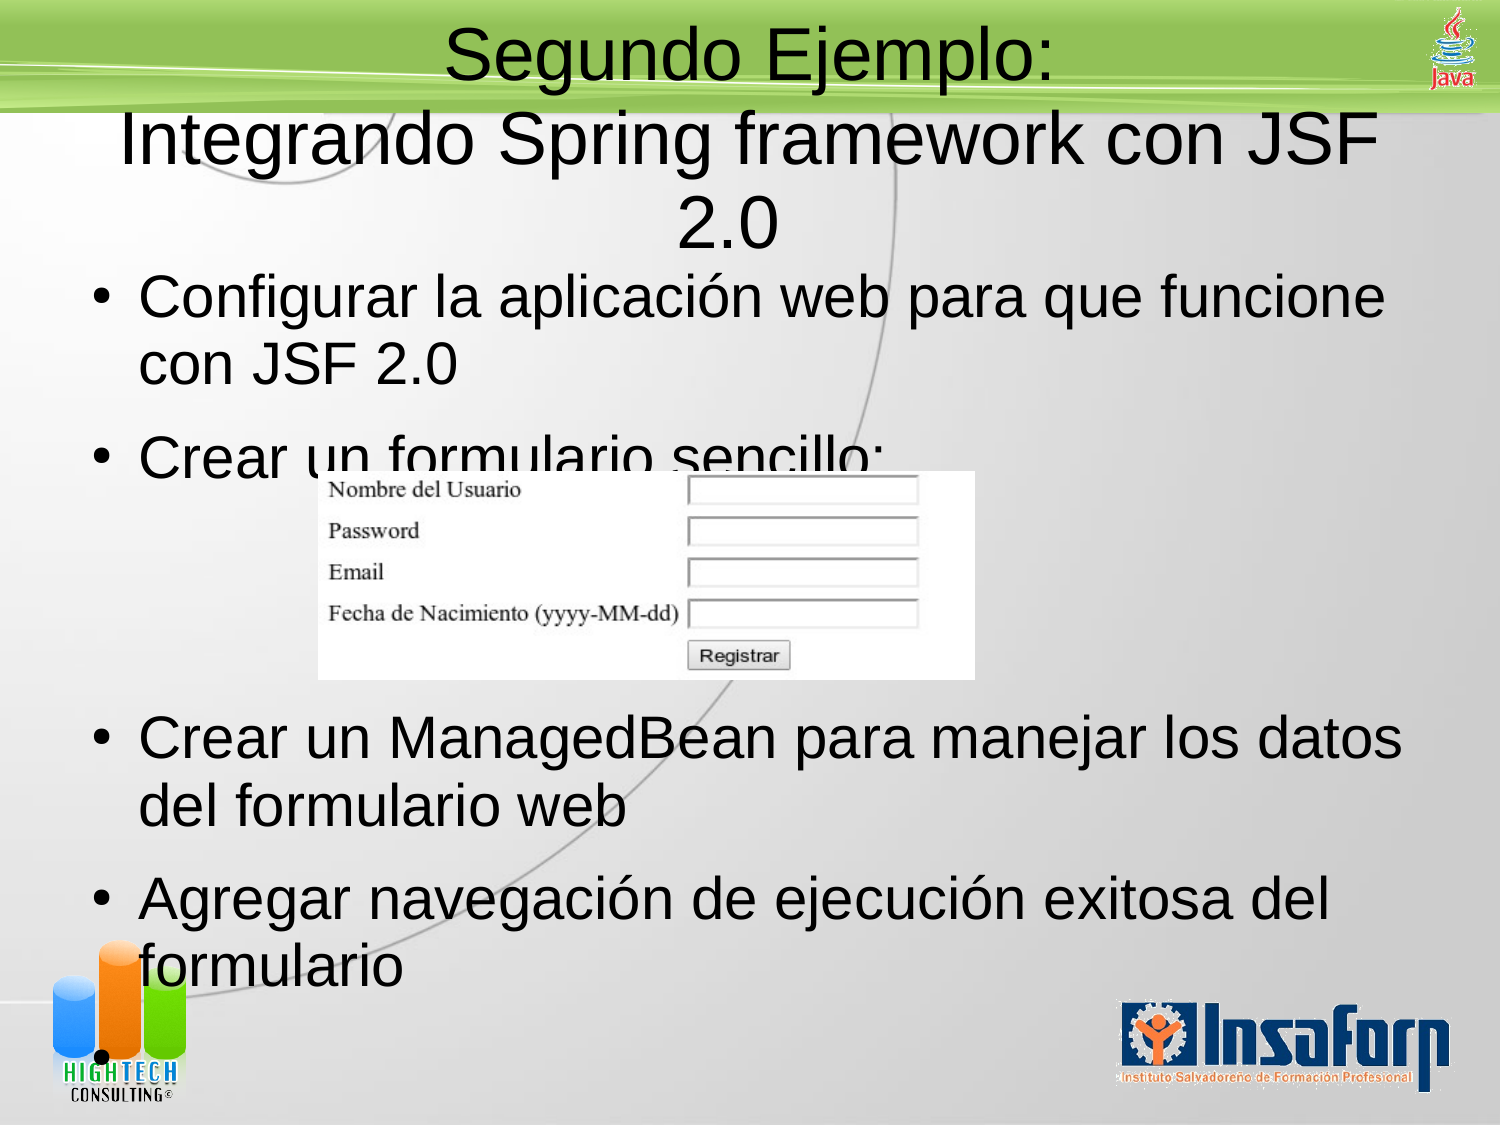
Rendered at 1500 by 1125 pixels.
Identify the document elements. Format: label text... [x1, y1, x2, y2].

list Configurar la aplicación web para que funcione con JSF 2.0 Crear un formulario sencillo: Crear un ManagedBean para manejar los datos del formulario web Agregar navegación de ejecución exitosa del formulario [75, 263, 1425, 1004]
picture [0, 0, 1500, 1125]
title Segundo Ejemplo: Integrando Spring framework con JSF 2.0 [75, 12, 1425, 263]
